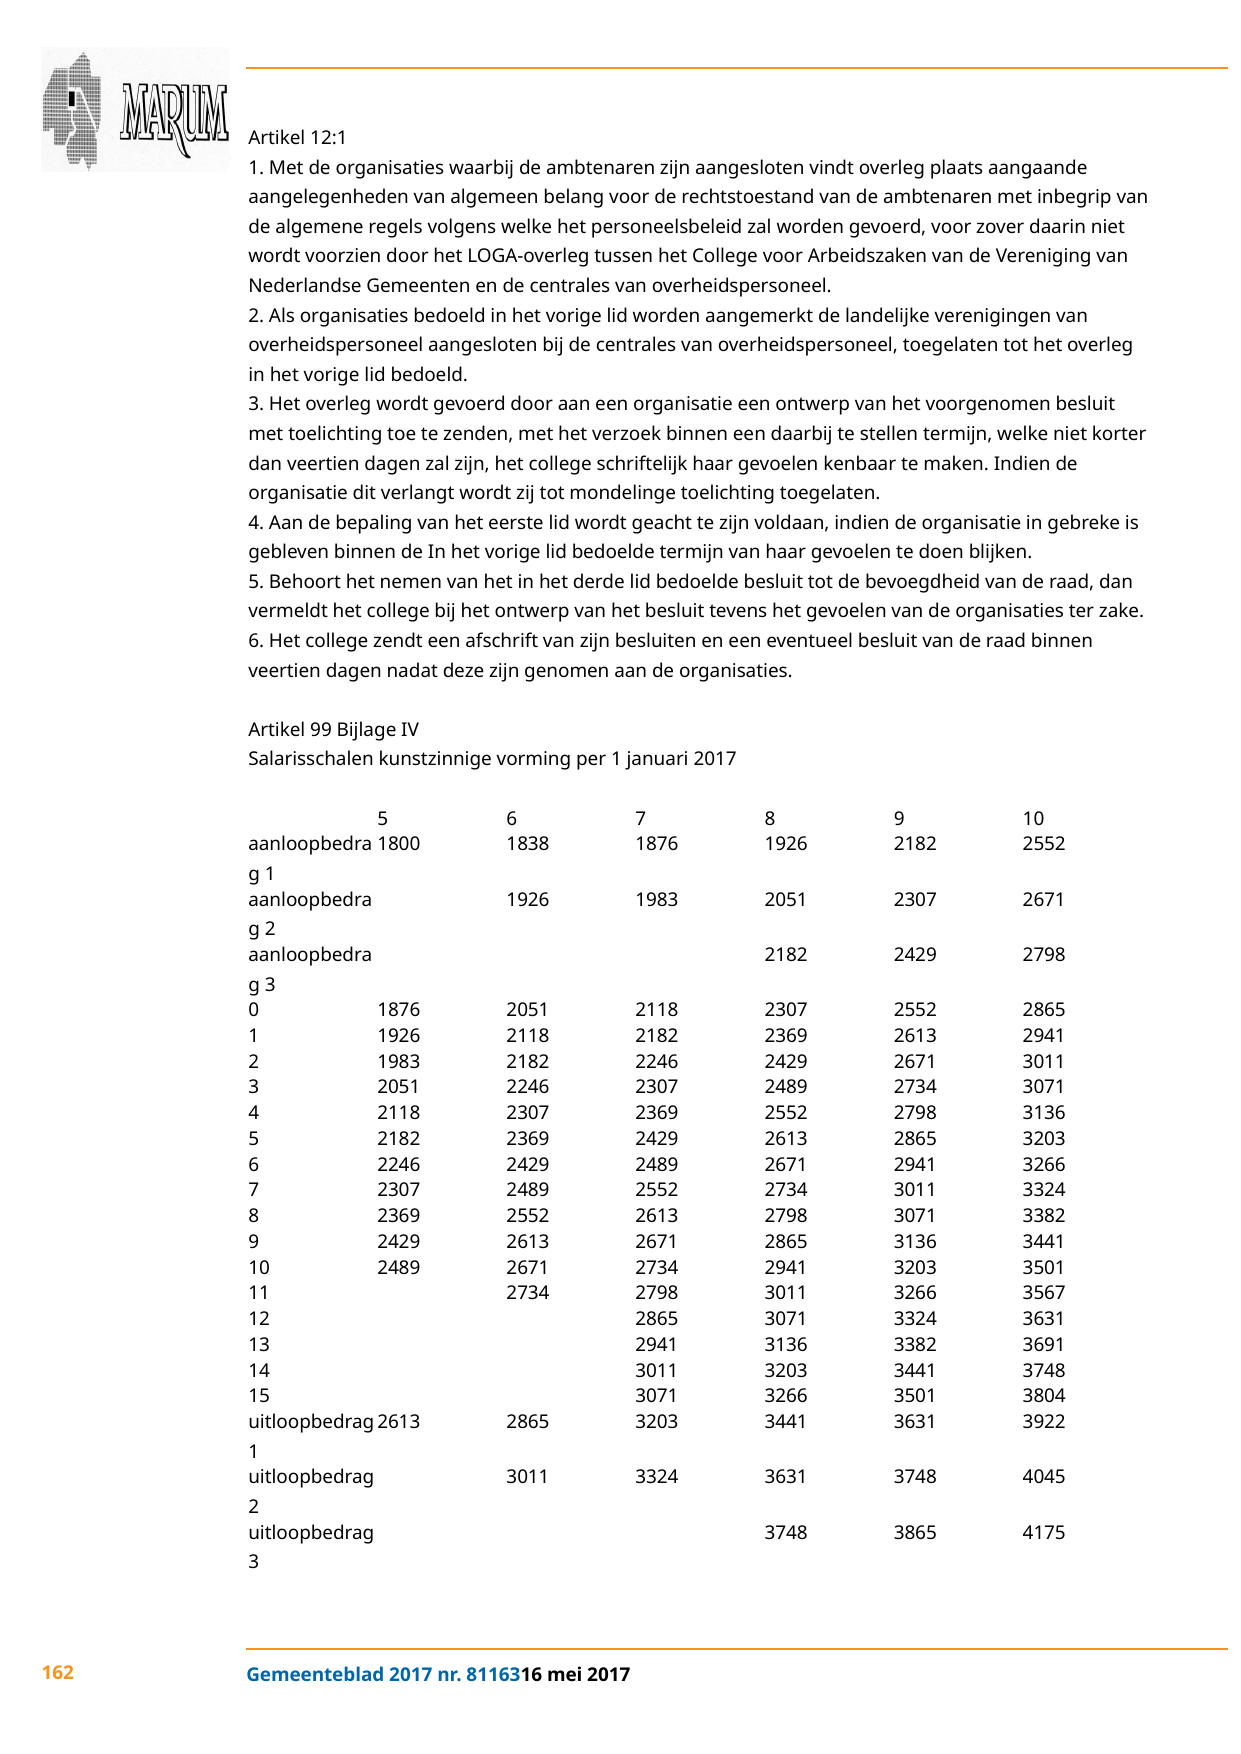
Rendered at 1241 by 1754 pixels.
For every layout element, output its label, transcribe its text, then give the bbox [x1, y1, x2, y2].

table_cell [506, 1519, 635, 1574]
table_cell 2552 [764, 1100, 893, 1125]
text Salarisschalen kunstzinnige vorming per 1 januari 2017 [248, 746, 1152, 771]
table_cell 3691 [1023, 1331, 1152, 1357]
table_cell aanloopbedrag 1 [248, 831, 377, 886]
table_cell 2941 [1023, 1022, 1152, 1048]
table_cell 3011 [506, 1464, 635, 1519]
table_cell 3203 [1023, 1125, 1152, 1151]
table_header [248, 805, 377, 831]
table_header 10 [1023, 805, 1152, 831]
table_cell 2671 [506, 1254, 635, 1279]
table_cell 2671 [1023, 886, 1152, 941]
table_cell 2552 [506, 1203, 635, 1228]
table_cell 2734 [635, 1254, 764, 1279]
table_cell 4 [248, 1100, 377, 1125]
table_cell 3011 [1023, 1048, 1152, 1074]
table_cell 3136 [764, 1331, 893, 1357]
table_cell 2552 [635, 1177, 764, 1202]
table_cell 8 [248, 1203, 377, 1228]
table_cell 3071 [635, 1383, 764, 1408]
table_cell 2182 [635, 1022, 764, 1048]
table_cell 3631 [894, 1408, 1022, 1463]
table_cell 4045 [1023, 1464, 1152, 1519]
table_cell 2051 [764, 886, 893, 941]
table_cell [377, 1305, 506, 1331]
text 5. Behoort het nemen van het in het derde lid bedoelde besluit tot de bevoegdheid van de raad, dan vermeldt het college bij het ontwerp van het besluit tevens het gevoelen van de organisaties ter zake. [248, 568, 1152, 623]
table_cell 3501 [1023, 1254, 1152, 1279]
table_cell 2798 [764, 1203, 893, 1228]
table_cell 2429 [764, 1048, 893, 1074]
table_cell [506, 1305, 635, 1331]
table_cell 2246 [506, 1074, 635, 1099]
table_cell uitloopbedrag 2 [248, 1464, 377, 1519]
table_cell 2246 [635, 1048, 764, 1074]
table_cell 2118 [377, 1100, 506, 1125]
table_cell 3324 [1023, 1177, 1152, 1202]
table_cell 3203 [894, 1254, 1022, 1279]
table_cell 1 [248, 1022, 377, 1048]
table_cell 2051 [506, 997, 635, 1022]
table_cell 2941 [764, 1254, 893, 1279]
table_cell 2182 [506, 1048, 635, 1074]
table_cell 2613 [764, 1125, 893, 1151]
table_cell 2182 [894, 831, 1022, 886]
table_cell 2246 [377, 1151, 506, 1177]
table_cell 2734 [506, 1280, 635, 1305]
table_cell 2613 [635, 1203, 764, 1228]
text Artikel 12:1 [248, 124, 1152, 150]
table_cell uitloopbedrag 1 [248, 1408, 377, 1463]
table_cell 3011 [764, 1280, 893, 1305]
table_cell 2429 [635, 1125, 764, 1151]
table_cell 1926 [377, 1022, 506, 1048]
table_cell 2798 [894, 1100, 1022, 1125]
text 6. Het college zendt een afschrift van zijn besluiten en een eventueel besluit van de raad binnen veertien dagen nadat deze zijn genomen aan de organisaties. [248, 627, 1152, 683]
table_cell 3382 [1023, 1203, 1152, 1228]
table_cell [506, 1331, 635, 1357]
table_cell 2118 [506, 1022, 635, 1048]
table_cell 2613 [377, 1408, 506, 1463]
table_cell 2307 [894, 886, 1022, 941]
table_cell 3266 [764, 1383, 893, 1408]
table_cell 9 [248, 1228, 377, 1254]
table_cell 1800 [377, 831, 506, 886]
table_cell 3203 [635, 1408, 764, 1463]
table_cell 3324 [635, 1464, 764, 1519]
table_cell 2369 [506, 1125, 635, 1151]
table_cell 3071 [894, 1203, 1022, 1228]
table_cell 2429 [506, 1151, 635, 1177]
table_cell [635, 1519, 764, 1574]
table_cell 2552 [894, 997, 1022, 1022]
table_header 7 [635, 805, 764, 831]
table_cell 1926 [506, 886, 635, 941]
table_cell 2734 [764, 1177, 893, 1202]
table_cell 1838 [506, 831, 635, 886]
table_cell 3266 [894, 1280, 1022, 1305]
table_cell 2613 [506, 1228, 635, 1254]
table_cell 2429 [894, 941, 1022, 997]
table_cell [377, 1357, 506, 1382]
table_header 6 [506, 805, 635, 831]
table_cell 0 [248, 997, 377, 1022]
table_cell 3804 [1023, 1383, 1152, 1408]
table_cell 15 [248, 1383, 377, 1408]
table_cell 3441 [1023, 1228, 1152, 1254]
table_cell 2429 [377, 1228, 506, 1254]
table_cell aanloopbedrag 2 [248, 886, 377, 941]
table_cell 2307 [764, 997, 893, 1022]
table_cell 3501 [894, 1383, 1022, 1408]
table_cell [506, 1357, 635, 1382]
table_cell 3441 [764, 1408, 893, 1463]
table_cell 3631 [764, 1464, 893, 1519]
table_cell 3382 [894, 1331, 1022, 1357]
table_cell [377, 1383, 506, 1408]
table_cell 2613 [894, 1022, 1022, 1048]
table_cell 2865 [635, 1305, 764, 1331]
table_cell 3136 [894, 1228, 1022, 1254]
table_cell 2552 [1023, 831, 1152, 886]
table_cell 3266 [1023, 1151, 1152, 1177]
table_header 5 [377, 805, 506, 831]
table_cell 3203 [764, 1357, 893, 1382]
table_cell 3071 [764, 1305, 893, 1331]
table_cell 2307 [635, 1074, 764, 1099]
table_cell 1926 [764, 831, 893, 886]
table_cell 2182 [377, 1125, 506, 1151]
table_cell 10 [248, 1254, 377, 1279]
table_cell 2489 [377, 1254, 506, 1279]
table_cell 2051 [377, 1074, 506, 1099]
table_cell 2671 [764, 1151, 893, 1177]
table_cell 4175 [1023, 1519, 1152, 1574]
table_cell 2798 [635, 1280, 764, 1305]
table_cell 3567 [1023, 1280, 1152, 1305]
table_cell 2865 [506, 1408, 635, 1463]
table_cell 3441 [894, 1357, 1022, 1382]
table_cell 3 [248, 1074, 377, 1099]
text Artikel 99 Bijlage IV [248, 716, 1152, 742]
table_cell 1876 [635, 831, 764, 886]
table_cell 2865 [764, 1228, 893, 1254]
table_cell 3865 [894, 1519, 1022, 1574]
table_cell 2182 [764, 941, 893, 997]
table_cell 3071 [1023, 1074, 1152, 1099]
table_cell aanloopbedrag 3 [248, 941, 377, 997]
table_cell 5 [248, 1125, 377, 1151]
table_cell uitloopbedrag 3 [248, 1519, 377, 1574]
text 2. Als organisaties bedoeld in het vorige lid worden aangemerkt de landelijke verenigingen van overheidspersoneel aangesloten bij de centrales van overheidspersoneel, toegelaten tot het overleg in het vorige lid bedoeld. [248, 302, 1152, 387]
table_cell 2369 [377, 1203, 506, 1228]
text 1. Met de organisaties waarbij de ambtenaren zijn aangesloten vindt overleg plaats aangaande aangelegenheden van algemeen belang voor de rechtstoestand van de ambtenaren met inbegrip van de algemene regels volgens welke het personeelsbeleid zal worden gevoerd, voor zover daarin niet wordt voorzien door het LOGA-overleg tussen het College voor Arbeidszaken van de Vereniging van Nederlandse Gemeenten en de centrales van overheidspersoneel. [248, 154, 1152, 298]
table_cell 2941 [894, 1151, 1022, 1177]
table_cell 2307 [506, 1100, 635, 1125]
table_cell 2489 [635, 1151, 764, 1177]
table_cell 2369 [635, 1100, 764, 1125]
table_cell 3631 [1023, 1305, 1152, 1331]
table_cell [635, 941, 764, 997]
table_cell [506, 1383, 635, 1408]
table_cell 3011 [635, 1357, 764, 1382]
table_cell 2 [248, 1048, 377, 1074]
table_cell 2307 [377, 1177, 506, 1202]
table_cell 3136 [1023, 1100, 1152, 1125]
table_cell 1983 [635, 886, 764, 941]
table_cell 12 [248, 1305, 377, 1331]
table_cell 1983 [377, 1048, 506, 1074]
table_cell [377, 1519, 506, 1574]
table_cell 1876 [377, 997, 506, 1022]
table_cell 11 [248, 1280, 377, 1305]
table_cell 2671 [635, 1228, 764, 1254]
table_cell 3011 [894, 1177, 1022, 1202]
table_cell [377, 1331, 506, 1357]
text 4. Aan de bepaling van het eerste lid wordt geacht te zijn voldaan, indien de organisatie in gebreke is gebleven binnen de In het vorige lid bedoelde termijn van haar gevoelen te doen blijken. [248, 509, 1152, 564]
table_cell [377, 886, 506, 941]
table_header 9 [894, 805, 1022, 831]
table_cell 3748 [894, 1464, 1022, 1519]
table_cell 7 [248, 1177, 377, 1202]
table_cell [377, 1280, 506, 1305]
table_cell 2489 [764, 1074, 893, 1099]
table_cell 2798 [1023, 941, 1152, 997]
table_cell 3748 [1023, 1357, 1152, 1382]
table_cell 2734 [894, 1074, 1022, 1099]
table_cell 3324 [894, 1305, 1022, 1331]
table_cell 2941 [635, 1331, 764, 1357]
table_cell 2671 [894, 1048, 1022, 1074]
table_cell 3748 [764, 1519, 893, 1574]
table_header 8 [764, 805, 893, 831]
table_cell 2489 [506, 1177, 635, 1202]
table_cell 14 [248, 1357, 377, 1382]
table_cell 2118 [635, 997, 764, 1022]
text 3. Het overleg wordt gevoerd door aan een organisatie een ontwerp van het voorgenomen besluit met toelichting toe te zenden, met het verzoek binnen een daarbij te stellen termijn, welke niet korter dan veertien dagen zal zijn, het college schriftelijk haar gevoelen kenbaar te maken. Indien de organisatie dit verlangt wordt zij tot mondelinge toelichting toegelaten. [248, 391, 1152, 505]
table_cell 2865 [1023, 997, 1152, 1022]
table_cell 13 [248, 1331, 377, 1357]
table_cell [377, 1464, 506, 1519]
table_cell 2865 [894, 1125, 1022, 1151]
table_cell [377, 941, 506, 997]
table_cell 3922 [1023, 1408, 1152, 1463]
table_cell [506, 941, 635, 997]
table_cell 6 [248, 1151, 377, 1177]
picture [41, 47, 231, 172]
table_cell 2369 [764, 1022, 893, 1048]
